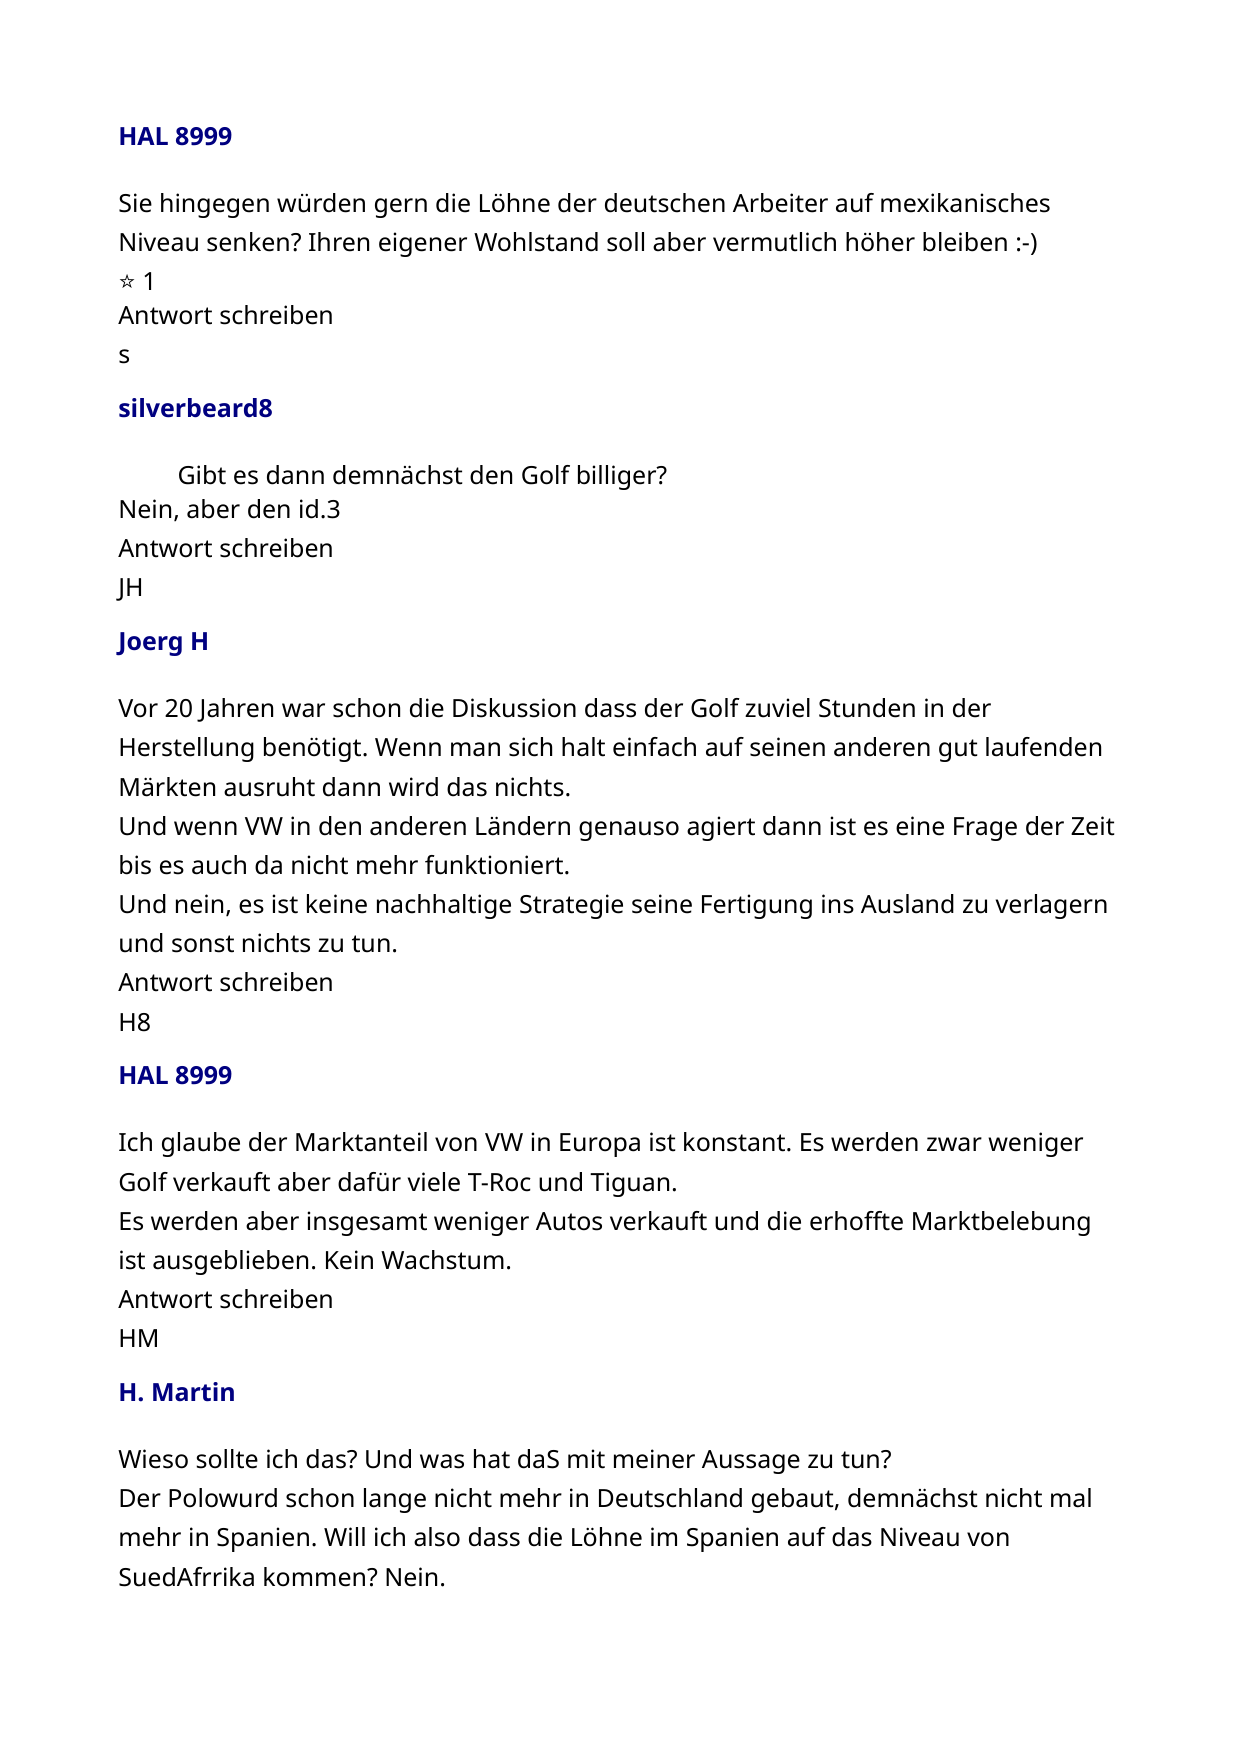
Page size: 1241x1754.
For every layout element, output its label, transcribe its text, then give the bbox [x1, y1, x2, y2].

text Antwort schreiben [118, 1282, 1122, 1316]
text s [118, 337, 1122, 371]
text Nein, aber den id.3 [118, 492, 1122, 526]
subtitle silverbeard8 [118, 391, 1122, 424]
text H8 [118, 1004, 1122, 1038]
text ⭐️ 1 [118, 263, 1122, 298]
text Gibt es dann demnächst den Golf billiger? [177, 458, 1063, 492]
text Es werden aber insgesamt weniger Autos verkauft und die erhoffte Marktbelebung ist ausgeblieben. Kein Wachstum. [118, 1203, 1122, 1277]
text HM [118, 1321, 1122, 1355]
text Sie hingegen würden gern die Löhne der deutschen Arbeiter auf mexikanisches Niveau senken? Ihren eigener Wohlstand soll aber vermutlich höher bleiben :-) [118, 185, 1122, 258]
subtitle Joerg H [118, 624, 1122, 658]
text Und nein, es ist keine nachhaltige Strategie seine Fertigung ins Ausland zu verlagern und sonst nichts zu tun. [118, 887, 1122, 960]
text Ich glaube der Marktanteil von VW in Europa ist konstant. Es werden zwar weniger Golf verkauft aber dafür viele T-Roc und Tiguan. [118, 1125, 1122, 1198]
text Und wenn VW in den anderen Ländern genauso agiert dann ist es eine Frage der Zeit bis es auch da nicht mehr funktioniert. [118, 808, 1122, 882]
text Antwort schreiben [118, 531, 1122, 565]
text Wieso sollte ich das? Und was hat daS mit meiner Aussage zu tun? [118, 1442, 1122, 1476]
text Vor 20 Jahren war schon die Diskussion dass der Golf zuviel Stunden in der Herstellung benötigt. Wenn man sich halt einfach auf seinen anderen gut laufenden Märkten ausruht dann wird das nichts. [118, 691, 1122, 803]
text Antwort schreiben [118, 965, 1122, 999]
text Der Polowurd schon lange nicht mehr in Deutschland gebaut, demnächst nicht mal mehr in Spanien. Will ich also dass die Löhne im Spanien auf das Niveau von SuedAfrrika kommen? Nein. [118, 1481, 1122, 1593]
subtitle H. Martin [118, 1374, 1122, 1409]
text JH [118, 570, 1122, 604]
subtitle HAL 8999 [118, 118, 1122, 152]
text Antwort schreiben [118, 298, 1122, 332]
subtitle HAL 8999 [118, 1058, 1122, 1092]
